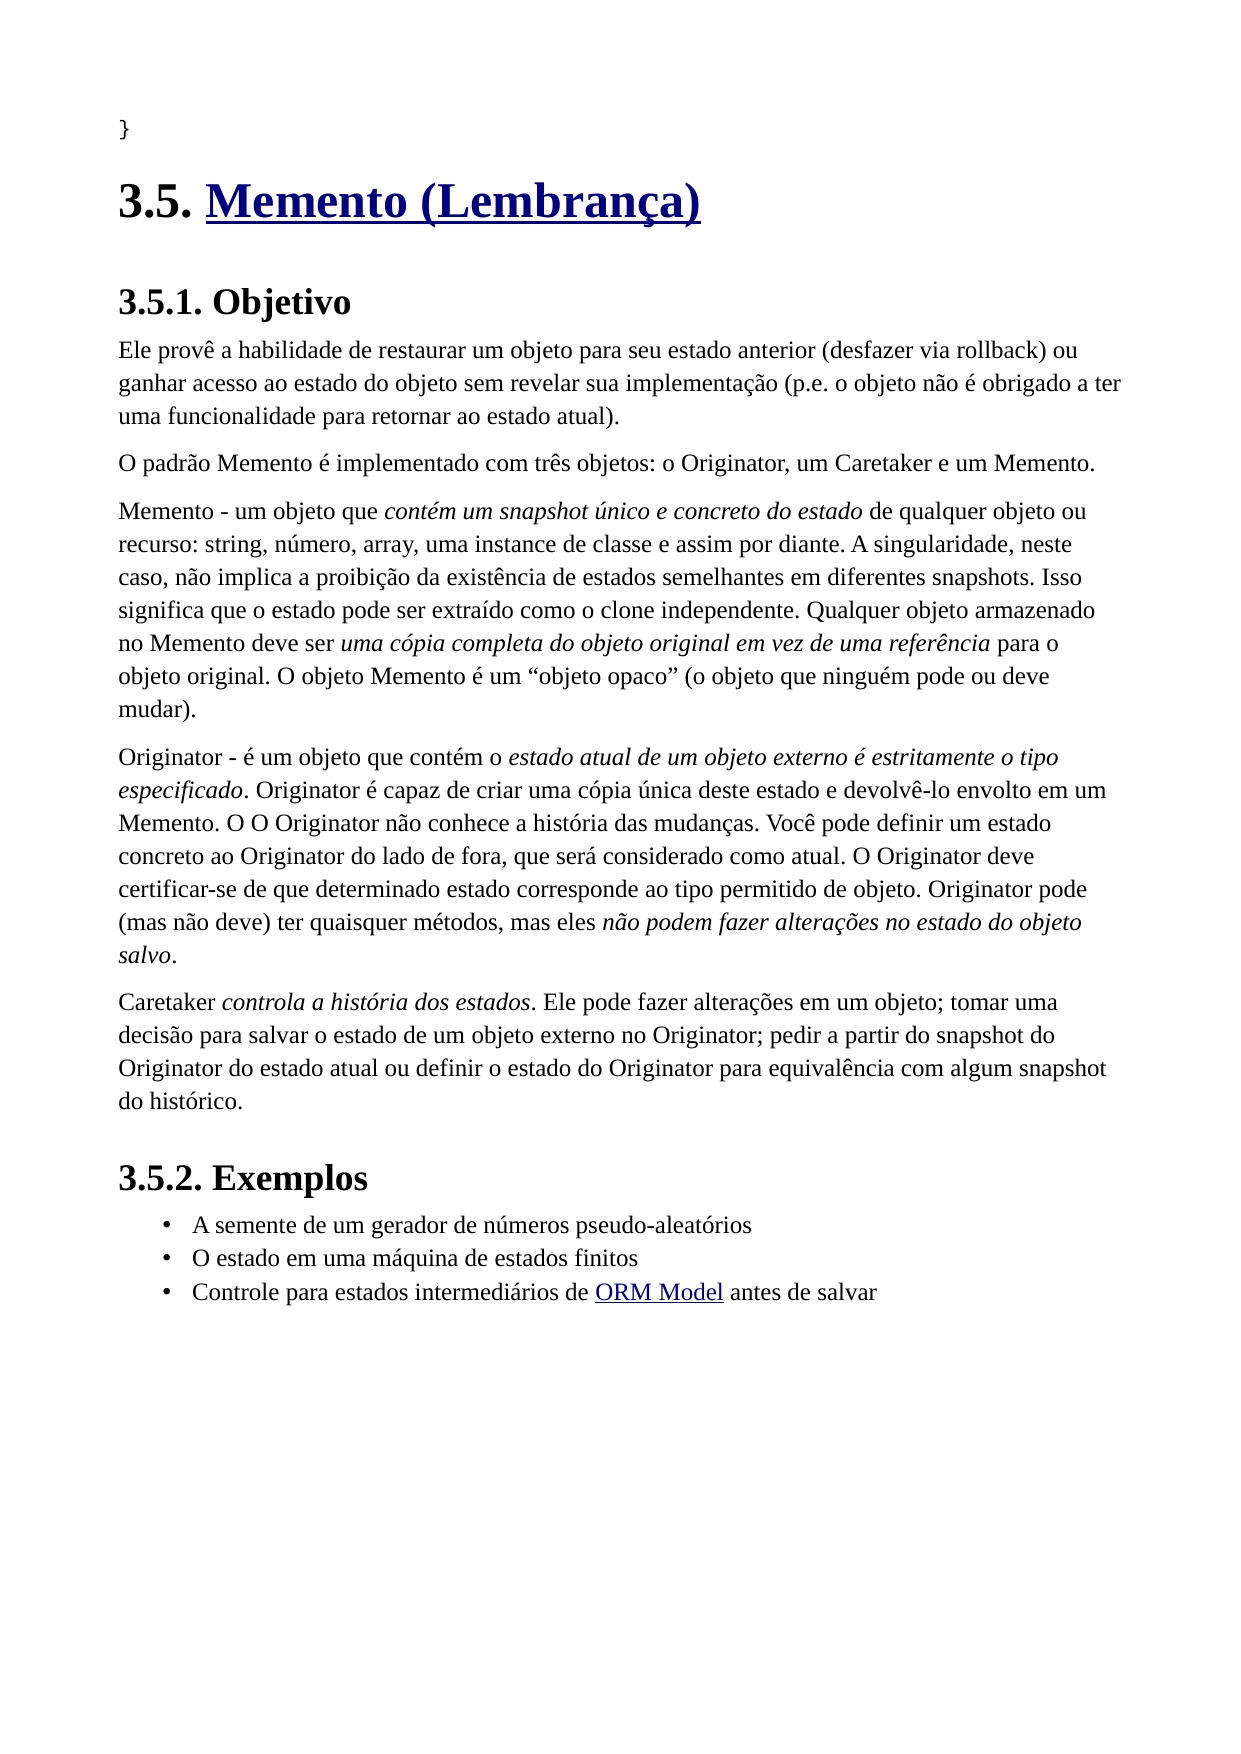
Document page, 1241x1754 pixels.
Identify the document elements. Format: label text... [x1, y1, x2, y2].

subtitle 3.5. Memento (Lembrança) [118, 171, 1122, 229]
list O estado em uma máquina de estados finitos [162, 1243, 1122, 1272]
text O padrão Memento é implementado com três objetos: o Originator, um Caretaker e um Memento. [118, 448, 1122, 477]
text } [118, 118, 1122, 142]
text Caretaker controla a história dos estados. Ele pode fazer alterações em um objeto; tomar uma decisão para salvar o estado de um objeto externo no Originator; pedir a partir do snapshot do Originator do estado atual ou definir o estado do Originator para equivalência com algum snapshot do histórico. [118, 987, 1122, 1115]
subtitle 3.5.1. Objetivo [118, 279, 1122, 322]
text Ele provê a habilidade de restaurar um objeto para seu estado anterior (desfazer via rollback) ou ganhar acesso ao estado do objeto sem revelar sua implementação (p.e. o objeto não é obrigado a ter uma funcionalidade para retornar ao estado atual). [118, 335, 1122, 429]
subtitle 3.5.2. Exemplos [118, 1155, 1122, 1198]
list A semente de um gerador de números pseudo-aleatórios [162, 1211, 1122, 1239]
text Memento - um objeto que contém um snapshot único e concreto do estado de qualquer objeto ou recurso: string, número, array, uma instance de classe e assim por diante. A singularidade, neste caso, não implica a proibição da existência de estados semelhantes em diferentes snapshots. Isso significa que o estado pode ser extraído como o clone independente. Qualquer objeto armazenado no Memento deve ser uma cópia completa do objeto original em vez de uma referência para o objeto original. O objeto Memento é um “objeto opaco” (o objeto que ninguém pode ou deve mudar). [118, 496, 1122, 723]
list Controle para estados intermediários de ORM Model antes de salvar [162, 1277, 1122, 1305]
text Originator - é um objeto que contém o estado atual de um objeto externo é estritamente o tipo especificado. Originator é capaz de criar uma cópia única deste estado e devolvê-lo envolto em um Memento. O O Originator não conhece a história das mudanças. Você pode definir um estado concreto ao Originator do lado de fora, que será considerado como atual. O Originator deve certificar-se de que determinado estado corresponde ao tipo permitido de objeto. Originator pode (mas não deve) ter quaisquer métodos, mas eles não podem fazer alterações no estado do objeto salvo. [118, 742, 1122, 968]
